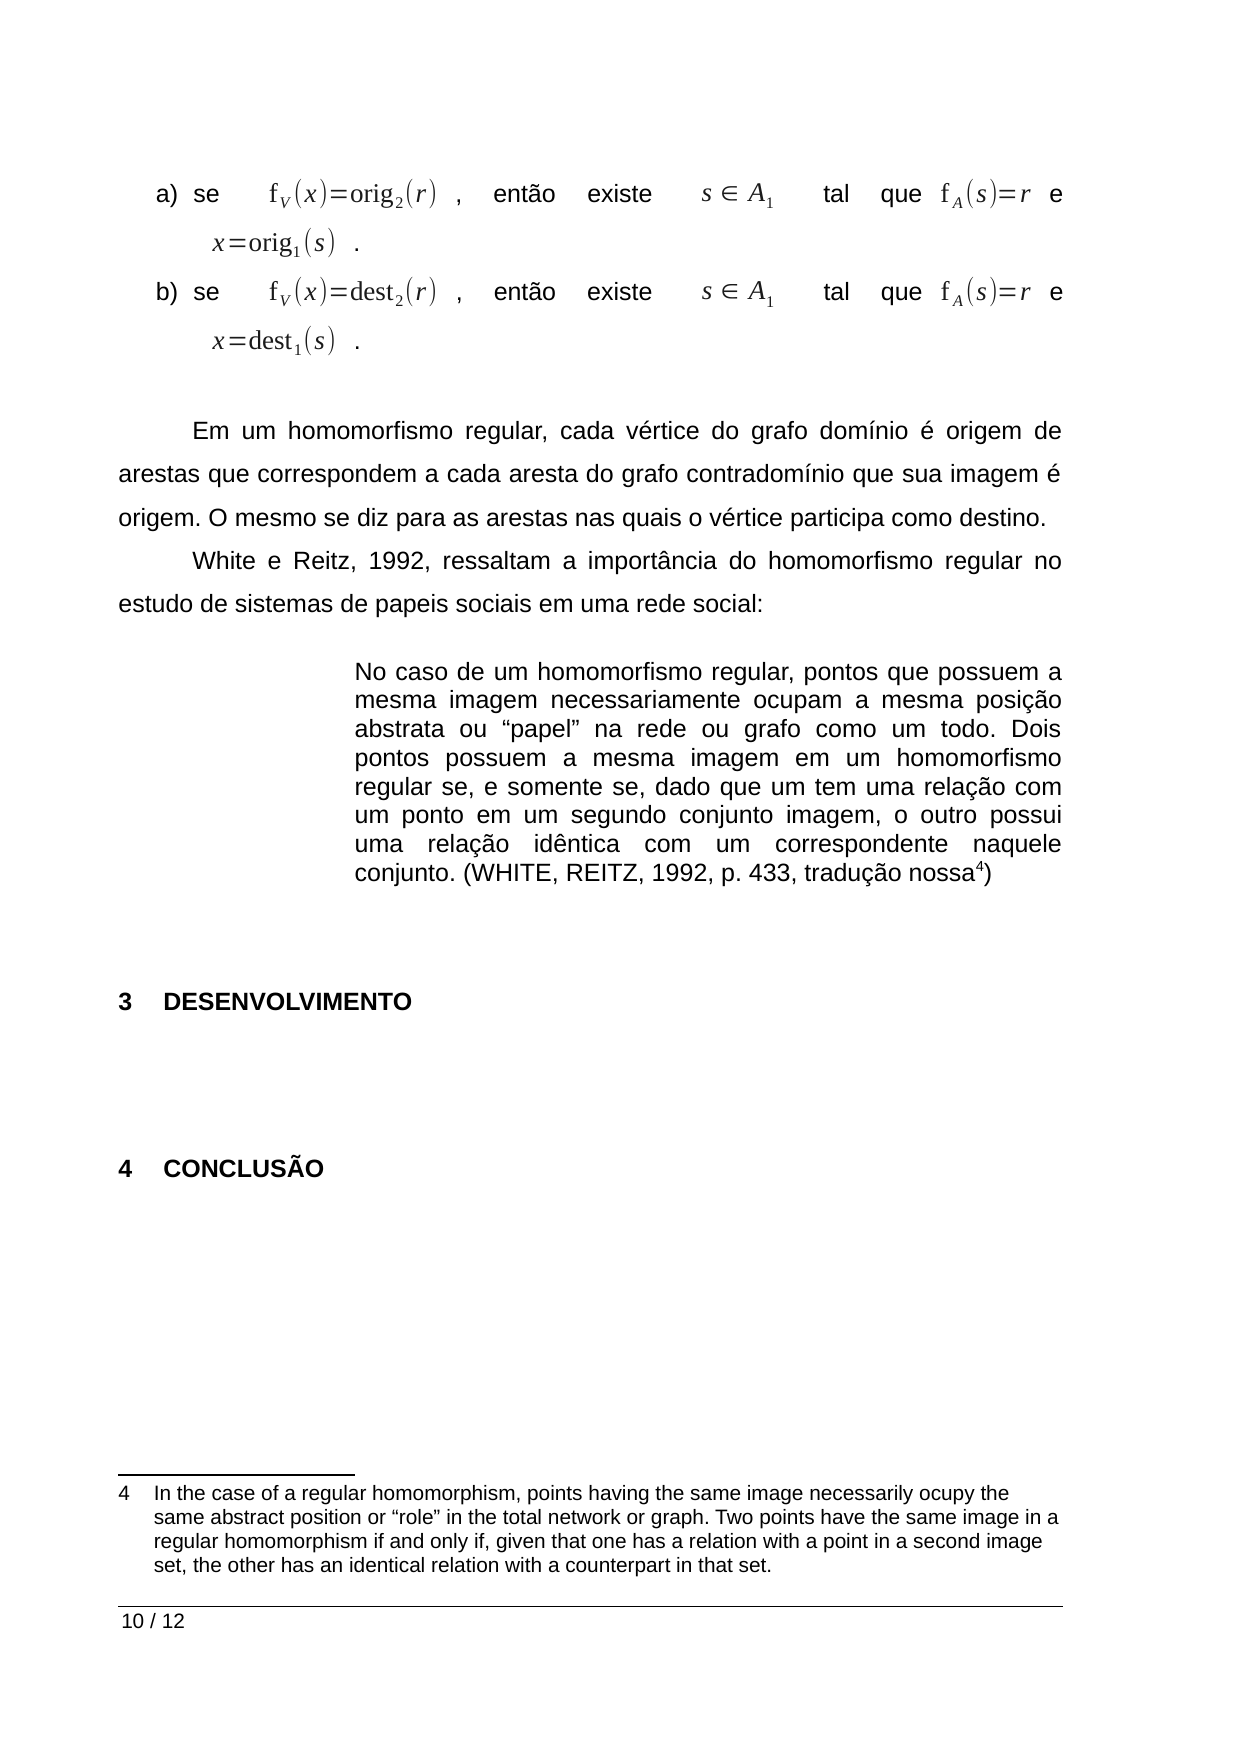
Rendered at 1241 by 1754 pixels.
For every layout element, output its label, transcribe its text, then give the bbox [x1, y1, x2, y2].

subtitle Desenvolvimento [118, 987, 1063, 1016]
text No caso de um homomorfismo regular, pontos que possuem a mesma imagem necessariamente ocupam a mesma posição abstrata ou “papel” na rede ou grafo como um todo. Dois pontos possuem a mesma imagem em um homomorfismo regular se, e somente se, dado que um tem uma relação com um ponto em um segundo conjunto imagem, o outro possui uma relação idêntica com um correspondente naquele conjunto. (WHITE, REITZ, 1992, p. 433, tradução nossa) [354, 657, 1063, 887]
text White e Reitz, 1992, ressaltam a importância do homomorfismo regular no estudo de sistemas de papeis sociais em uma rede social: [118, 546, 1063, 618]
list se , então existe tal quee . [156, 177, 1063, 261]
list se , então existe tal quee . [156, 275, 1063, 359]
text In the case of a regular homomorphism, points having the same image necessarily ocupy the same abstract position or “role” in the total network or graph. Two points have the same image in a regular homomorphism if and only if, given that one has a relation with a point in a second image set, the other has an identical relation with a counterpart in that set. [118, 1481, 1063, 1576]
text Em um homomorfismo regular, cada vértice do grafo domínio é origem de arestas que correspondem a cada aresta do grafo contradomínio que sua imagem é origem. O mesmo se diz para as arestas nas quais o vértice participa como destino. [118, 416, 1063, 531]
subtitle Conclusão [118, 1153, 1063, 1182]
